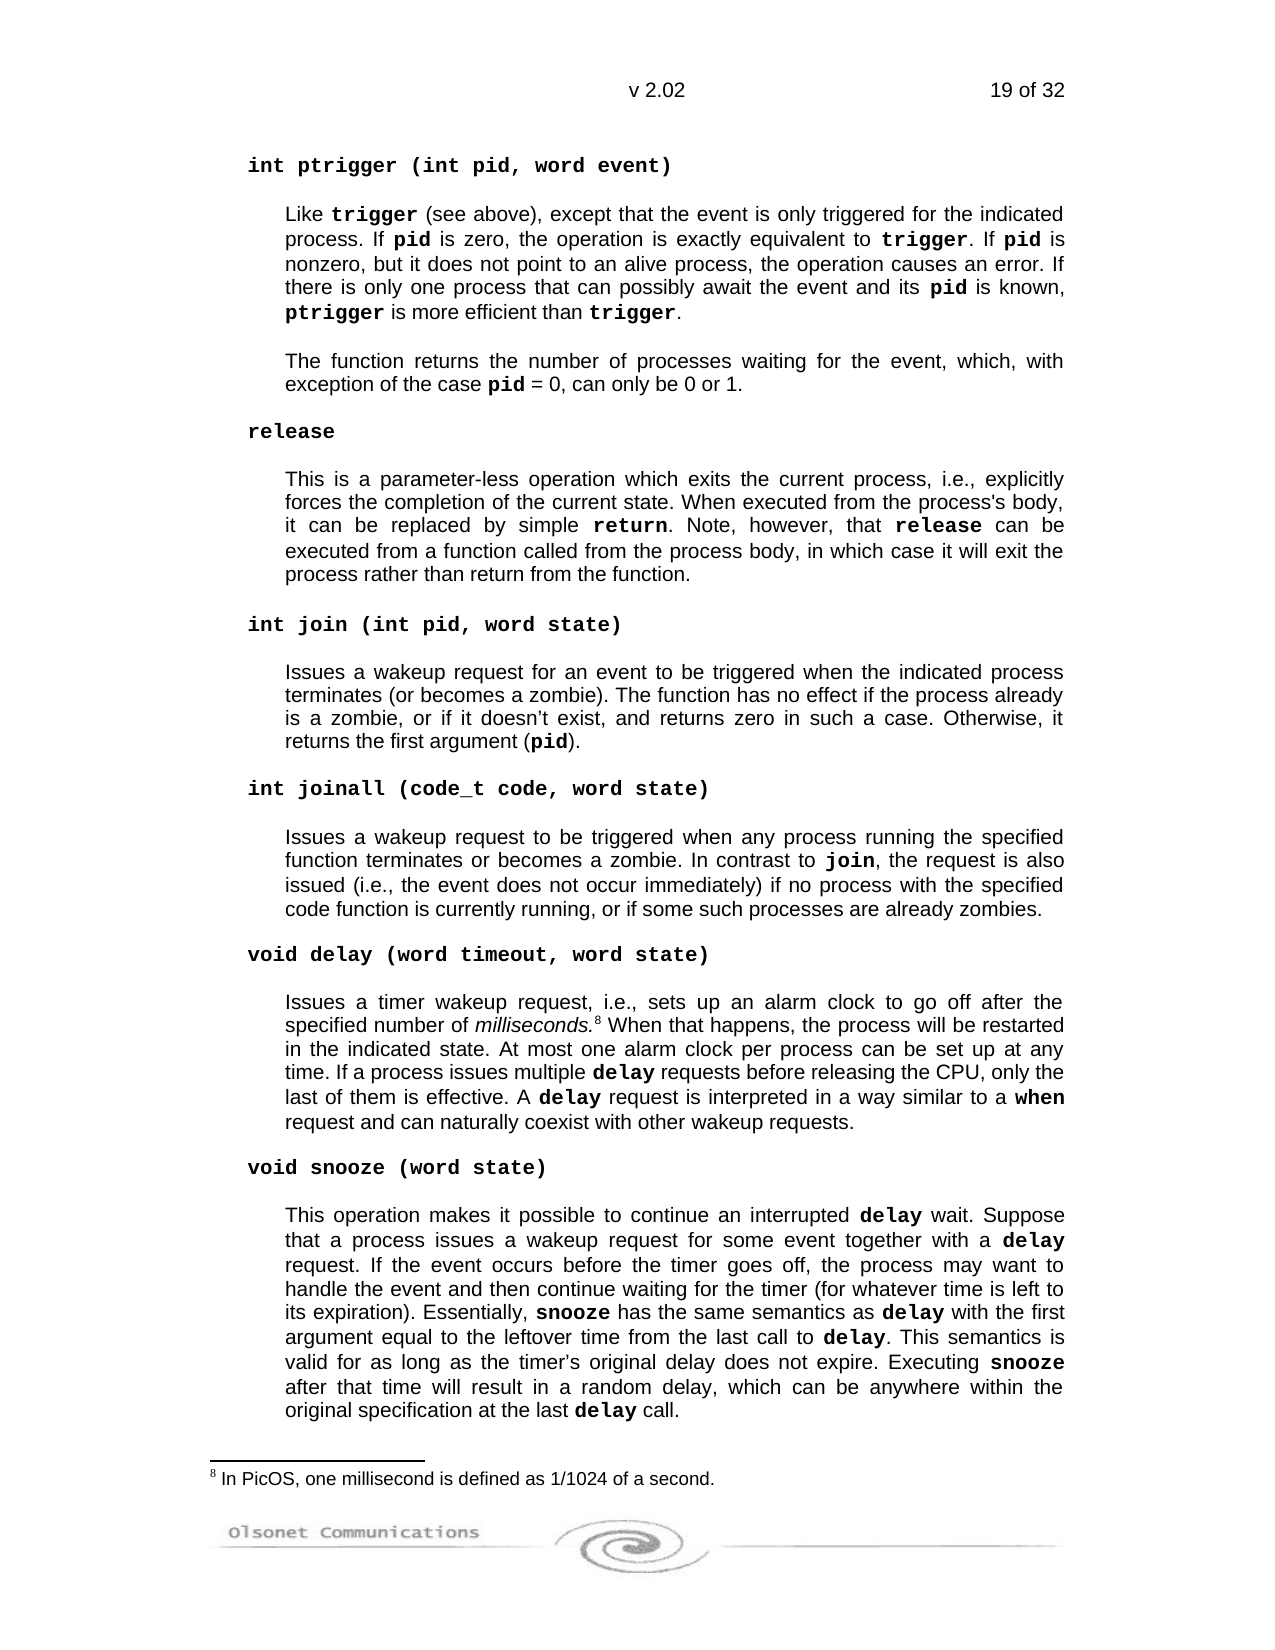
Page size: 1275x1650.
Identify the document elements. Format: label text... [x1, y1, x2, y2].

text int ptrigger (int pid, word event) [247, 155, 1065, 179]
text Issues a wakeup request to be triggered when any process running the specified function terminates or becomes a zombie. In contrast to join, the request is also issued (i.e., the event does not occur immediately) if no process with the specified code function is currently running, or if some such processes are already zombies. [285, 826, 1065, 921]
picture [210, 1504, 1065, 1596]
text Like trigger (see above), except that the event is only triggered for the indicated process. If pid is zero, the operation is exactly equivalent to trigger. If pid is nonzero, but it does not point to an alive process, the operation causes an error. If there is only one process that can possibly await the event and its pid is known, ptrigger is more efficient than trigger. [285, 202, 1065, 326]
text Issues a timer wakeup request, i.e., sets up an alarm clock to go off after the specified number of milliseconds. When that happens, the process will be restarted in the indicated state. At most one alarm clock per process can be set up at any time. If a process issues multiple delay requests before releasing the CPU, only the last of them is effective. A delay request is interpreted in a way similar to a when request and can naturally coexist with other wakeup requests. [285, 991, 1065, 1134]
text In PicOS, one millisecond is defined as 1/1024 of a second. [210, 1467, 1065, 1490]
text Issues a wakeup request for an event to be triggered when the indicated process terminates (or becomes a zombie). The function has no effect if the process already is a zombie, or if it doesn’t exist, and returns zero in such a case. Otherwise, it returns the first argument (pid). [285, 660, 1065, 755]
text release [247, 421, 1065, 444]
text This is a parameter-less operation which exits the current process, i.e., explicitly forces the completion of the current state. When executed from the process's body, it can be replaced by simple return. Note, however, that release can be executed from a function called from the process body, in which case it will exit the process rather than return from the function. [285, 468, 1065, 586]
text void delay (word timeout, word state) [247, 944, 1065, 967]
text The function returns the number of processes waiting for the event, which, with exception of the case pid = 0, can only be 0 or 1. [285, 349, 1065, 397]
text This operation makes it possible to continue an interrupted delay wait. Suppose that a process issues a wakeup request for some event together with a delay request. If the event occurs before the timer goes off, the process may want to handle the event and then continue waiting for the timer (for whatever time is left to its expiration). Essentially, snooze has the same semantics as delay with the first argument equal to the leftover time from the last call to delay. This semantics is valid for as long as the timer’s original delay does not expire. Executing snooze after that time will result in a random delay, which can be anywhere within the original specification at the last delay call. [285, 1204, 1065, 1424]
text int joinall (code_t code, word state) [247, 778, 1065, 802]
text void snooze (word state) [247, 1157, 1065, 1181]
text int join (int pid, word state) [247, 613, 1065, 637]
